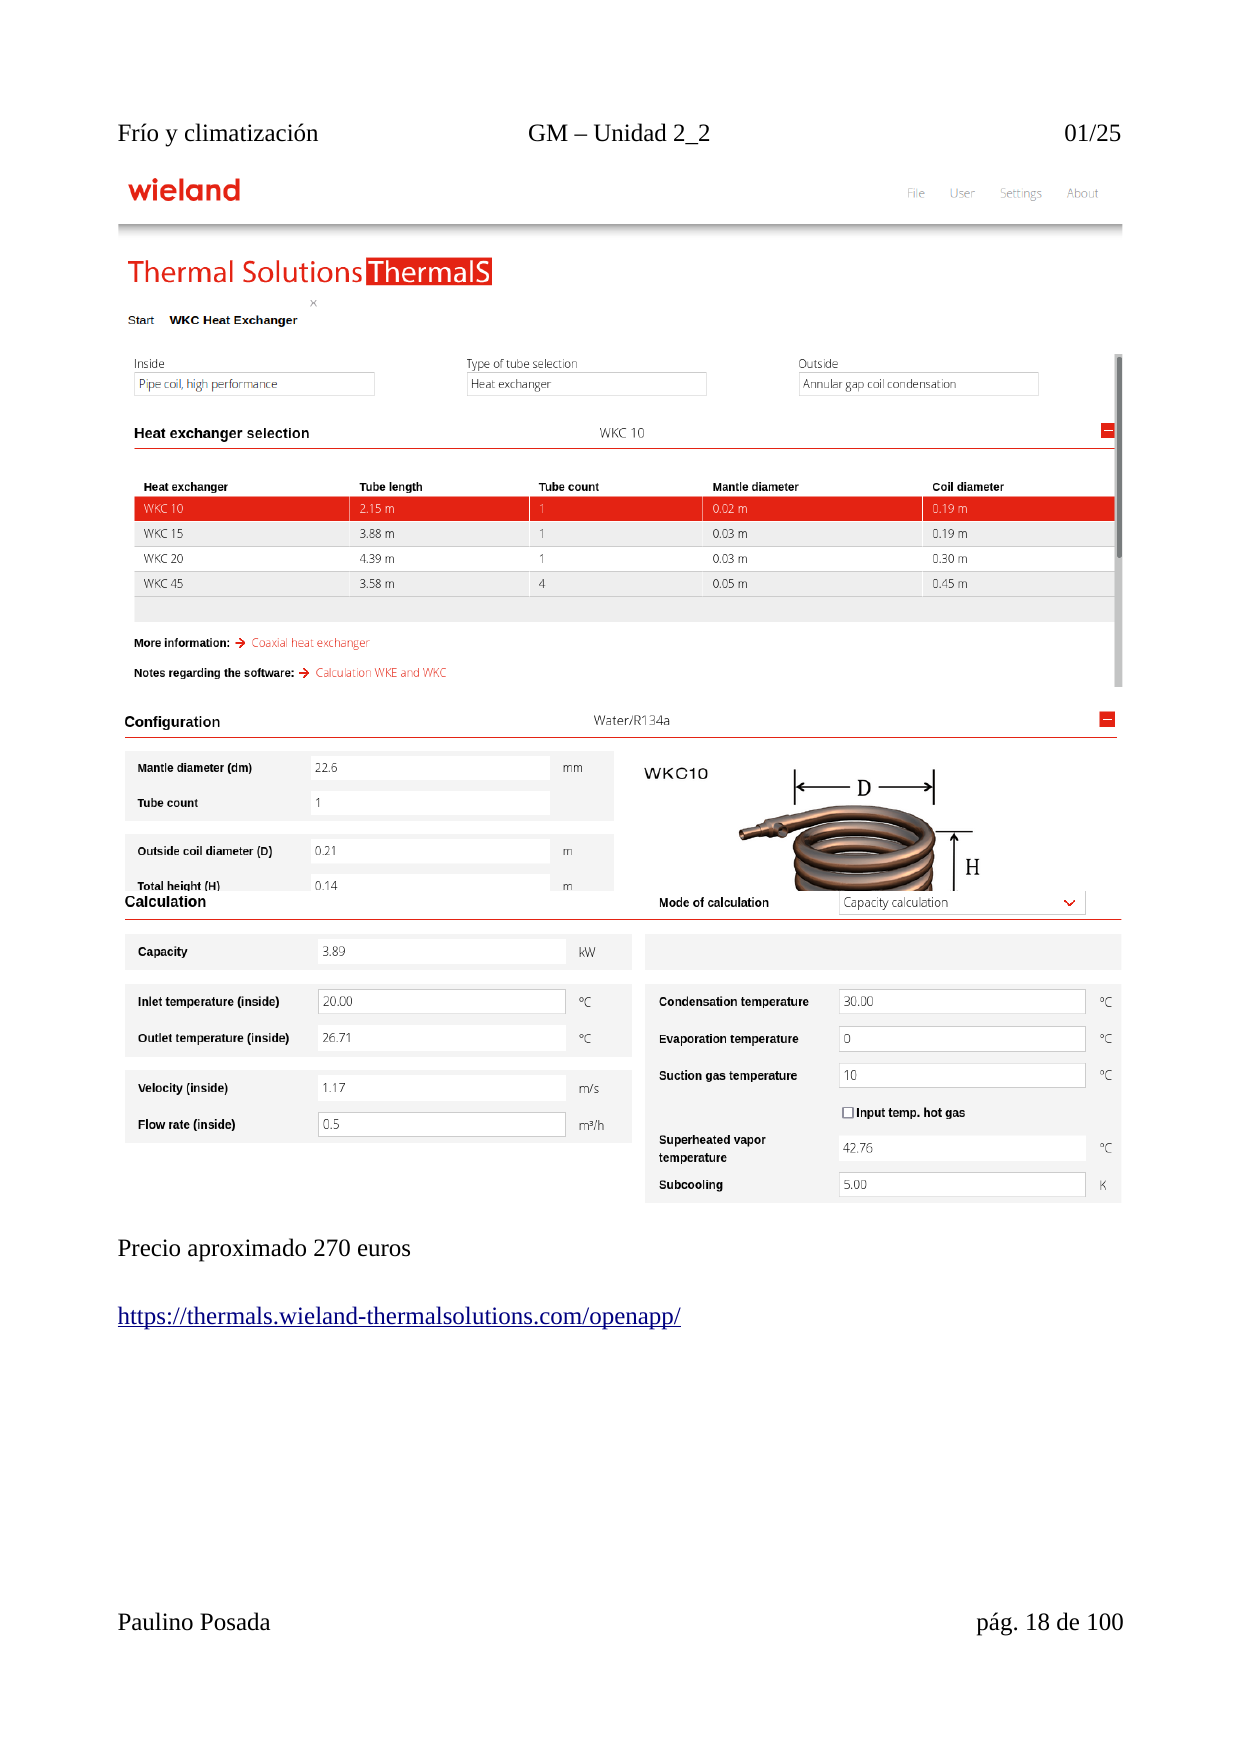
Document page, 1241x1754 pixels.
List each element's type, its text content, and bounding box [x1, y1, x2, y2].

picture [117, 707, 1122, 1219]
text https://thermals.wieland-thermalsolutions.com/openapp/ [117, 1301, 1123, 1329]
picture [118, 176, 1123, 687]
text Precio aproximado 270 euros [117, 1219, 1123, 1261]
